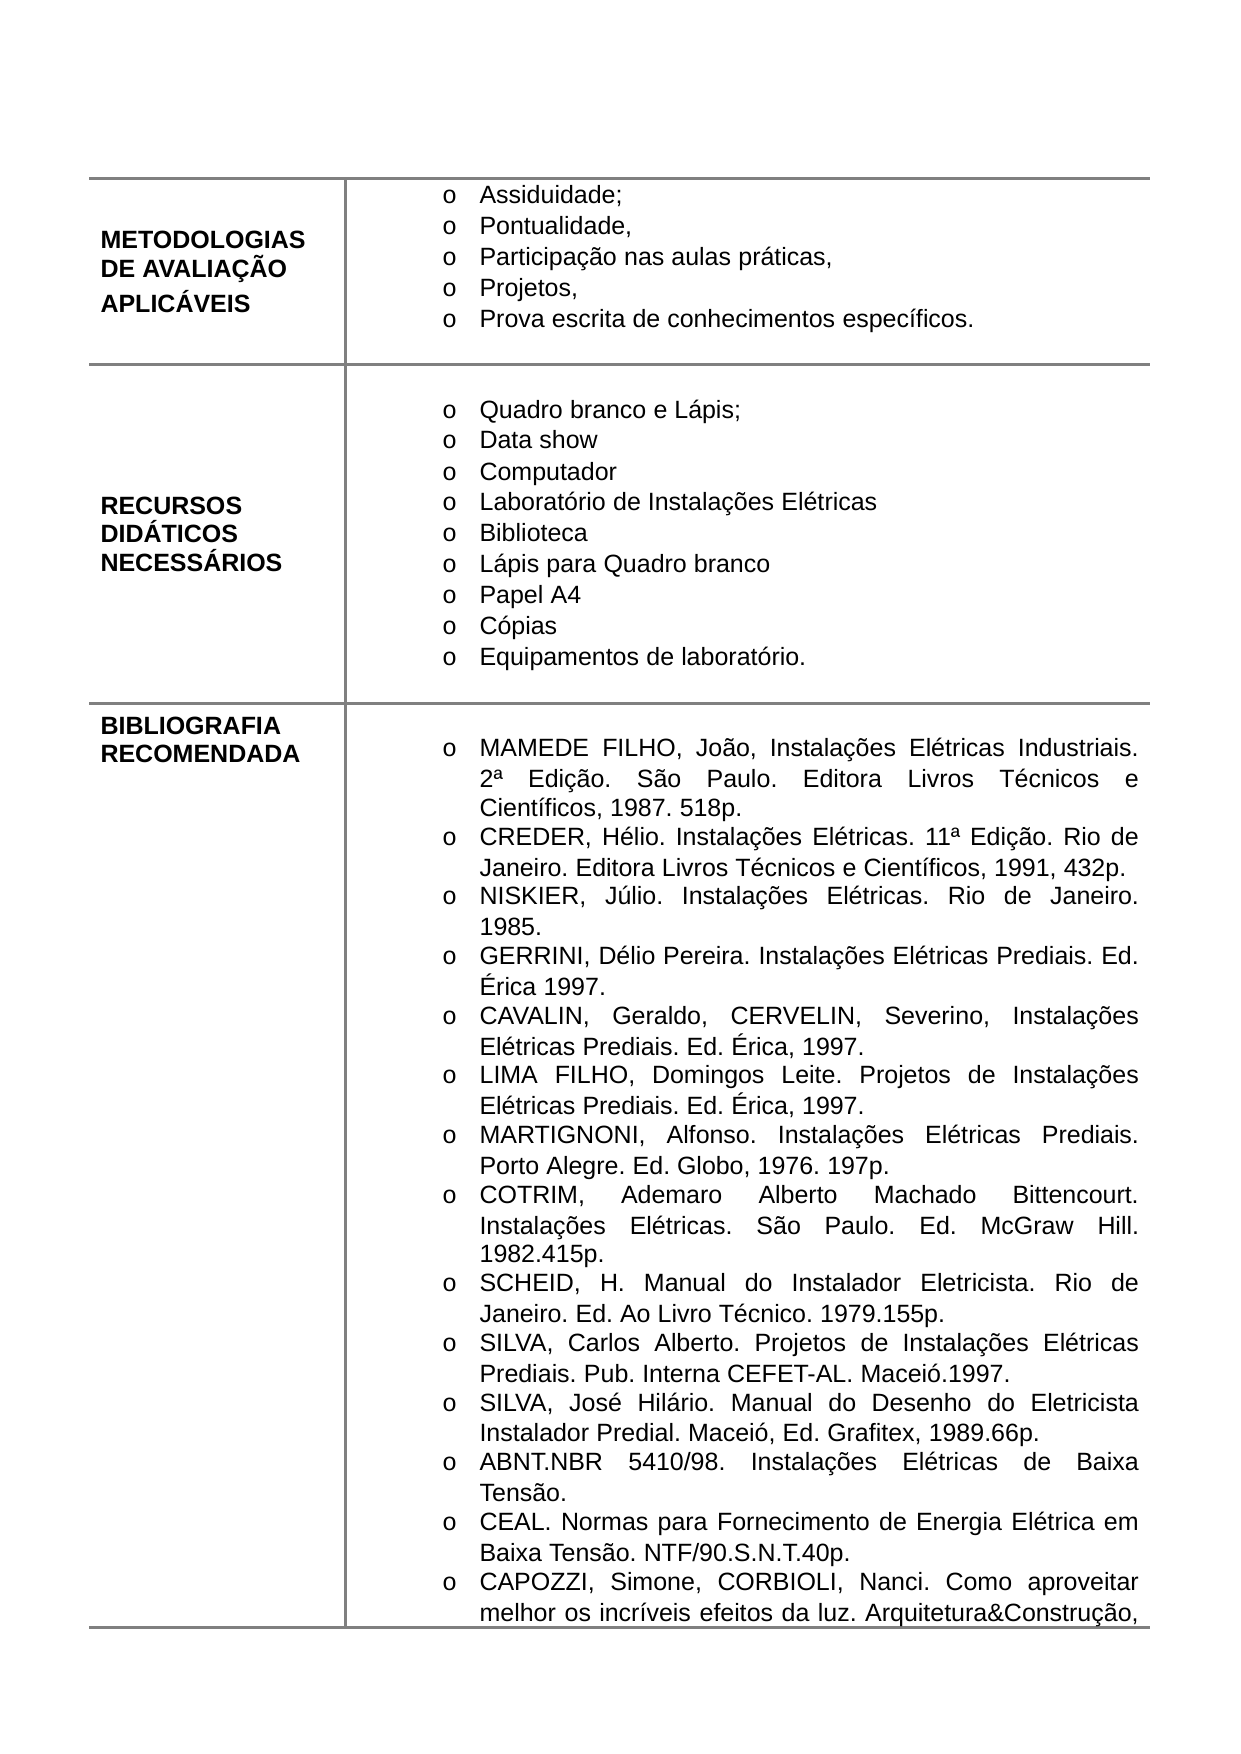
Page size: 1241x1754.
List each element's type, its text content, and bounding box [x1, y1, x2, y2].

table_cell RECURSOS DIDÁTICOS NECESSÁRIOS [89, 366, 344, 702]
table_cell Quadro branco e Lápis; Data show Computador Laboratório de Instalações Elétricas Biblioteca Lápis para Quadro branco Papel A4 Cópias Equipamentos de laboratório. [347, 366, 1150, 702]
table_cell BIBLIOGRAFIA RECOMENDADA [89, 705, 344, 1626]
table_cell MAMEDE FILHO, João, Instalações Elétricas Industriais. 2ª Edição. São Paulo. Editora Livros Técnicos e Científicos, 1987. 518p. CREDER, Hélio. Instalações Elétricas. 11ª Edição. Rio de Janeiro. Editora Livros Técnicos e Científicos, 1991, 432p. NISKIER, Júlio. Instalações Elétricas. Rio de Janeiro. 1985. GERRINI, Délio Pereira. Instalações Elétricas Prediais. Ed. Érica 1997. CAVALIN, Geraldo, CERVELIN, Severino, Instalações Elétricas Prediais. Ed. Érica, 1997. LIMA FILHO, Domingos Leite. Projetos de Instalações Elétricas Prediais. Ed. Érica, 1997. MARTIGNONI, Alfonso. Instalações Elétricas Prediais. Porto Alegre. Ed. Globo, 1976. 197p. COTRIM, Ademaro Alberto Machado Bittencourt. Instalações Elétricas. São Paulo. Ed. McGraw Hill. 1982.415p. SCHEID, H. Manual do Instalador Eletricista. Rio de Janeiro. Ed. Ao Livro Técnico. 1979.155p. SILVA, Carlos Alberto. Projetos de Instalações Elétricas Prediais. Pub. Interna CEFET-AL. Maceió.1997. SILVA, José Hilário. Manual do Desenho do Eletricista Instalador Predial. Maceió, Ed. Grafitex, 1989.66p. ABNT.NBR 5410/98. Instalações Elétricas de Baixa Tensão. CEAL. Normas para Fornecimento de Energia Elétrica em Baixa Tensão. NTF/90.S.N.T.40p. CAPOZZI, Simone, CORBIOLI, Nanci. Como aproveitar melhor os incríveis efeitos da luz. Arquitetura&Construção, [347, 705, 1150, 1626]
table_cell METODOLOGIAS DE AVALIAÇÃO APLICÁVEIS [89, 180, 344, 363]
table_cell Assiduidade; Pontualidade, Participação nas aulas práticas, Projetos, Prova escrita de conhecimentos específicos. [347, 180, 1150, 363]
